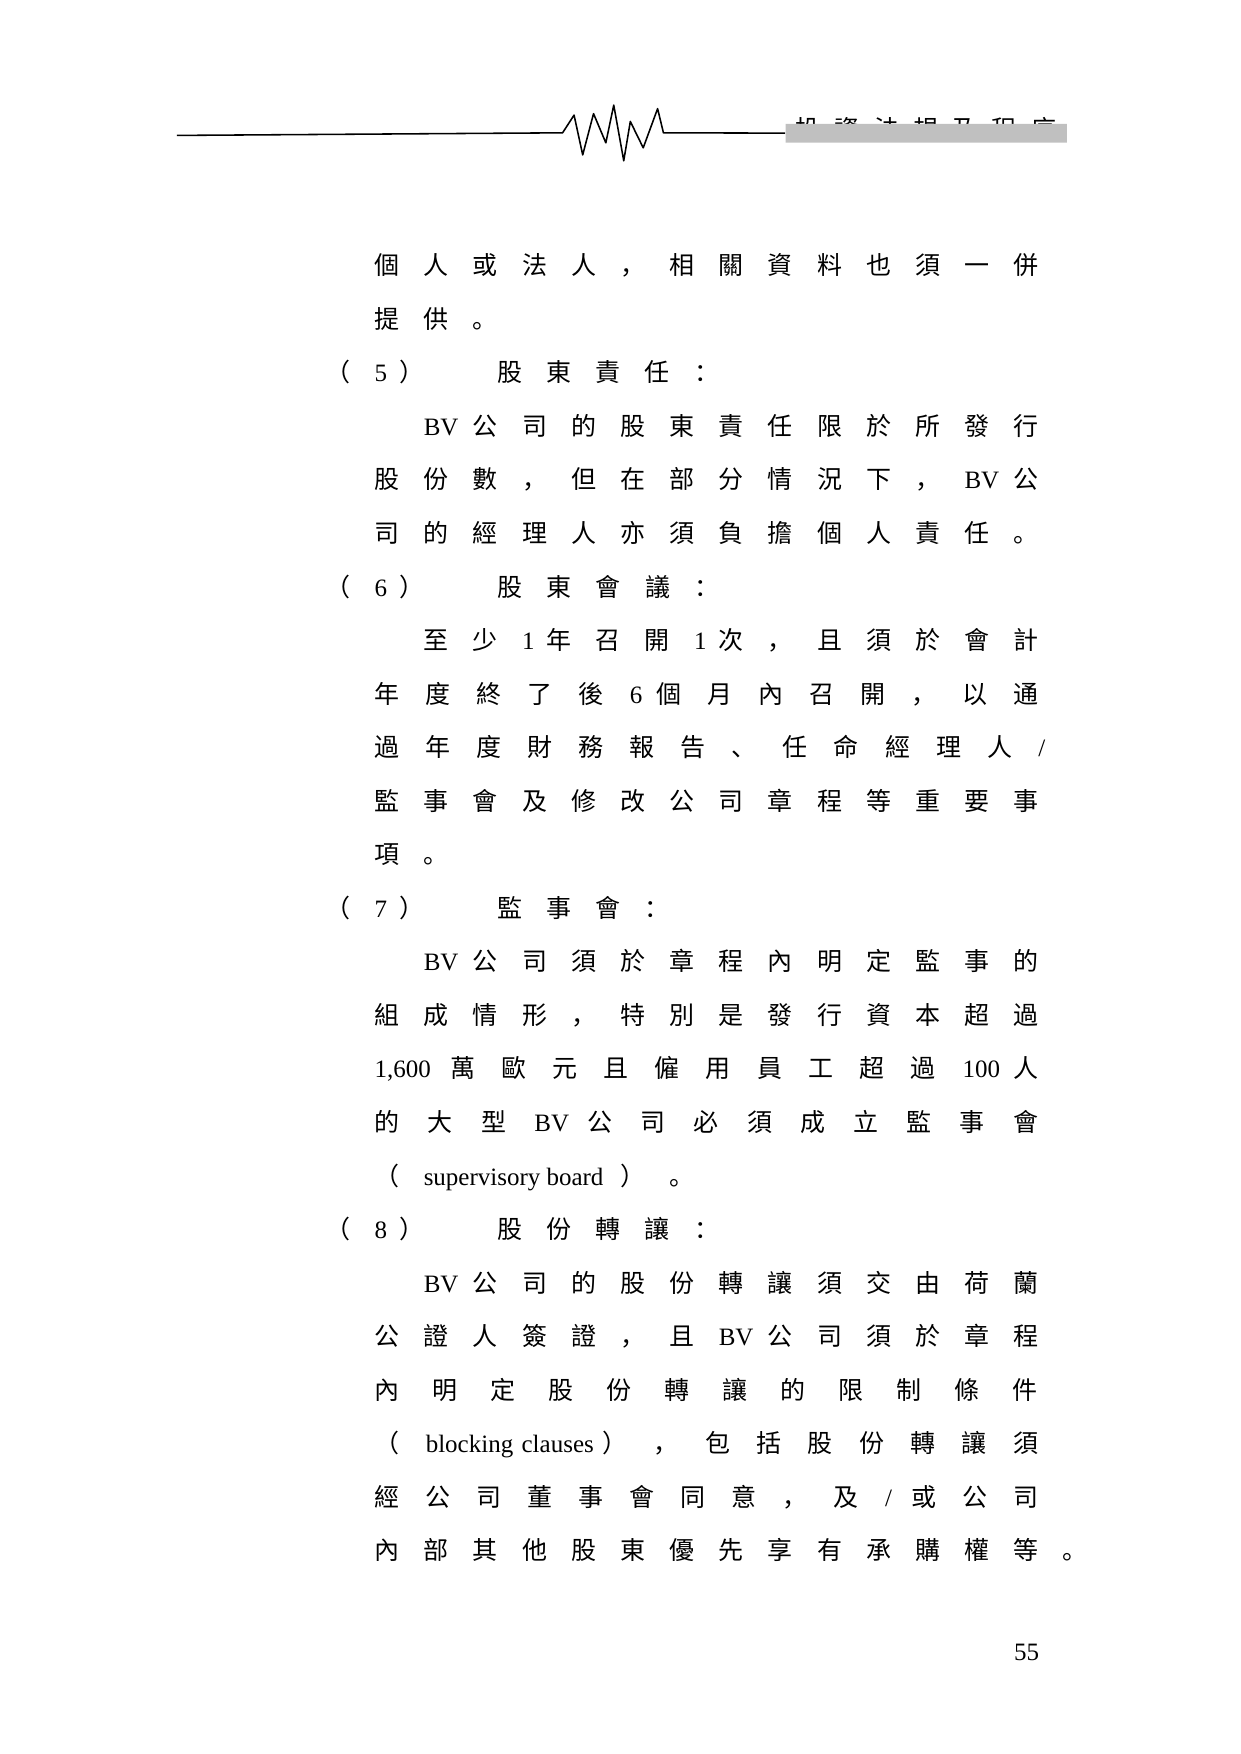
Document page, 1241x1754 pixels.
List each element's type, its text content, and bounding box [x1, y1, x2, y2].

text （5） 股東責任： [301, 344, 1063, 398]
text BV公司須於章程內明定監事的組成情形，特別是發行資本超過1,600萬歐元且僱用員工超過100人的大型BV公司必須成立監事會（supervisory board）。 [362, 933, 1063, 1201]
text （8） 股份轉讓： [301, 1201, 1063, 1254]
text （6） 股東會議： [301, 558, 1063, 612]
text 個人或法人，相關資料也須一併提供。 [362, 237, 1063, 344]
text 至少1年召開1次，且須於會計年度終了後6個月內召開，以通過年度財務報告、任命經理人/監事會及修改公司章程等重要事項。 [362, 612, 1063, 880]
text BV公司的股份轉讓須交由荷蘭公證人簽證，且BV公司須於章程內明定股份轉讓的限制條件（blocking clauses），包括股份轉讓須經公司董事會同意，及/或公司內部其他股東優先享有承購權等。 [362, 1254, 1063, 1576]
text BV公司的股東責任限於所發行股份數，但在部分情況下，BV公司的經理人亦須負擔個人責任。 [362, 398, 1063, 558]
text （7） 監事會： [301, 880, 1063, 933]
